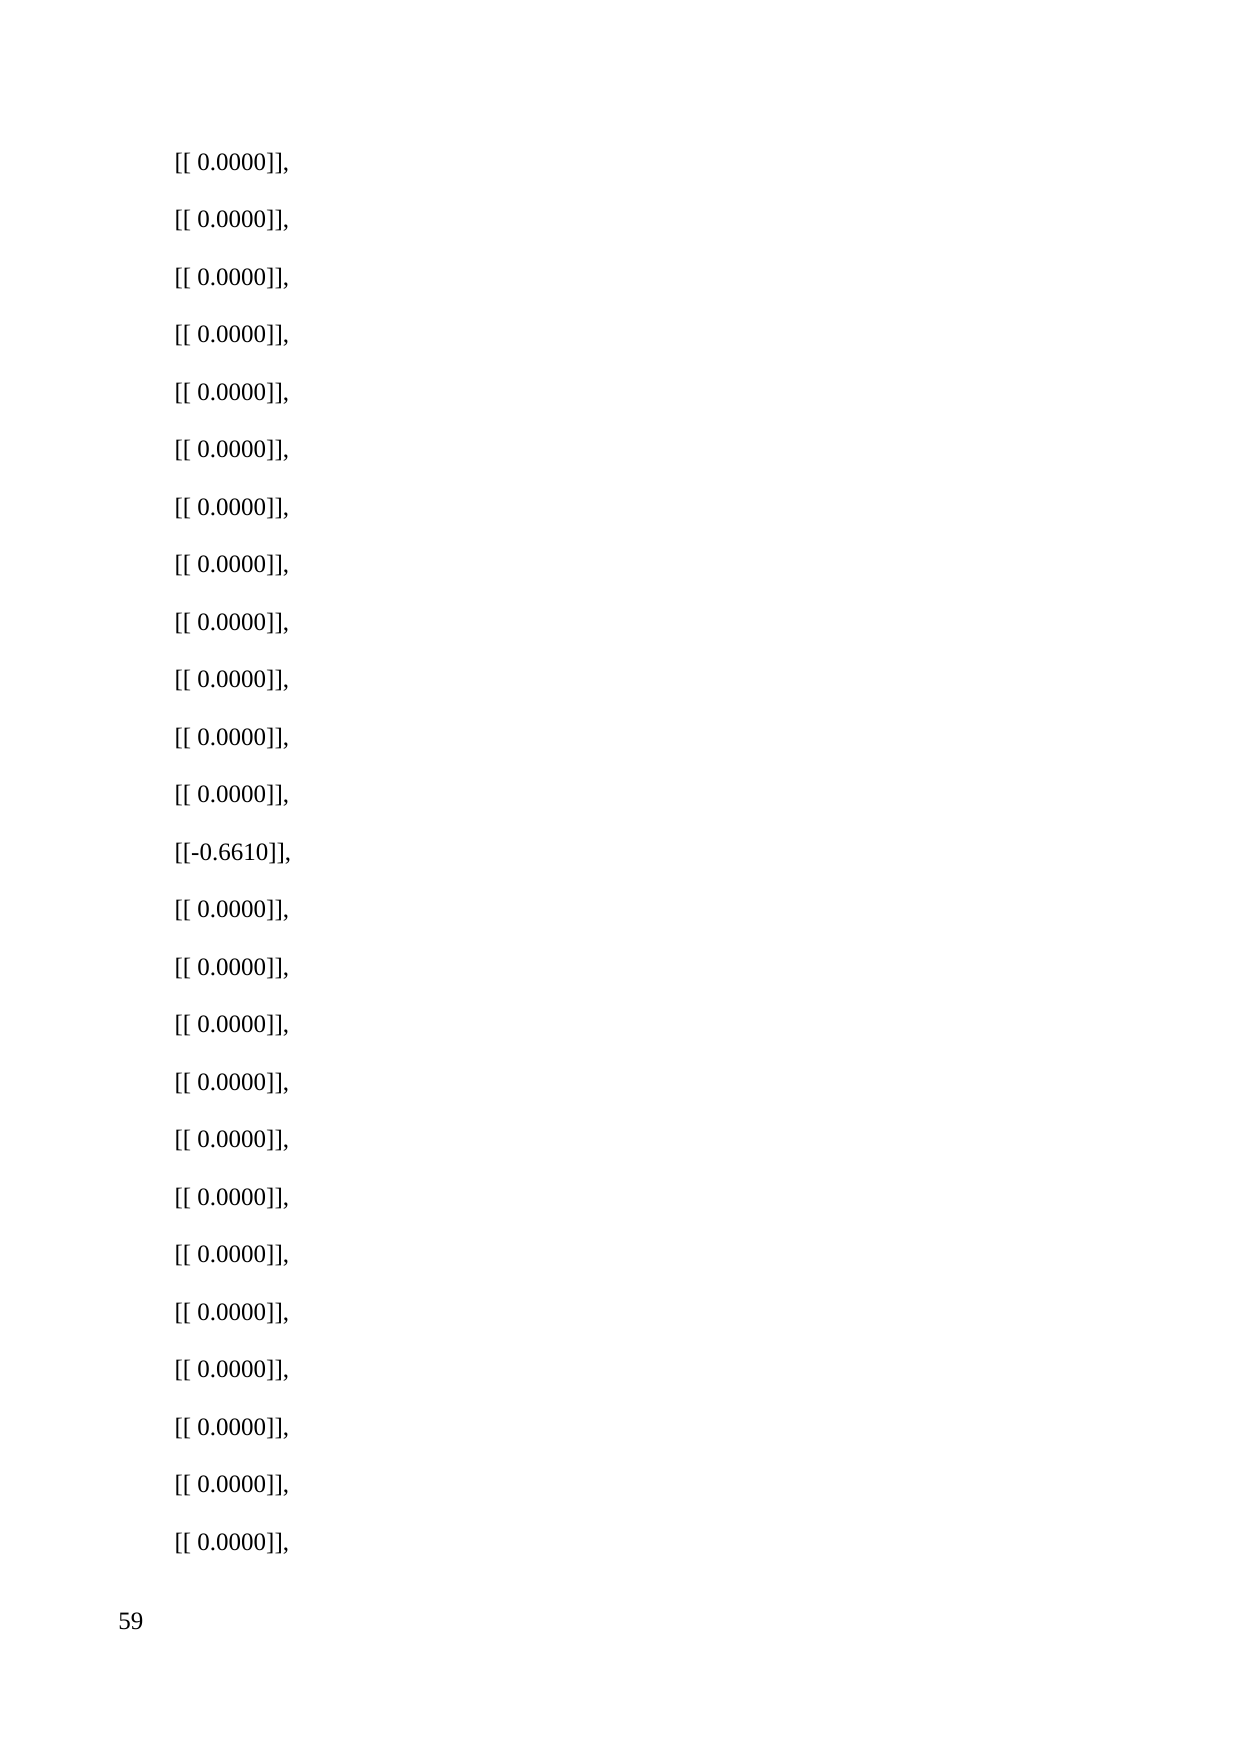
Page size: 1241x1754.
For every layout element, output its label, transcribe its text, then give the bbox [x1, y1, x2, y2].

text [[ 0.0000]], [118, 262, 1122, 291]
text [[ 0.0000]], [118, 492, 1122, 521]
text [[ 0.0000]], [118, 1067, 1122, 1096]
text [[ 0.0000]], [118, 549, 1122, 578]
text [[ 0.0000]], [118, 434, 1122, 463]
text [[ 0.0000]], [118, 1354, 1122, 1383]
text [[ 0.0000]], [118, 1527, 1122, 1556]
text [[ 0.0000]], [118, 894, 1122, 923]
text [[ 0.0000]], [118, 204, 1122, 233]
text [[ 0.0000]], [118, 607, 1122, 636]
text [[ 0.0000]], [118, 952, 1122, 981]
text [[ 0.0000]], [118, 1297, 1122, 1326]
text [[ 0.0000]], [118, 1412, 1122, 1441]
text [[ 0.0000]], [118, 664, 1122, 693]
text [[ 0.0000]], [118, 377, 1122, 406]
text [[ 0.0000]], [118, 779, 1122, 808]
text [[ 0.0000]], [118, 1182, 1122, 1211]
text [[-0.6610]], [118, 837, 1122, 866]
text [[ 0.0000]], [118, 147, 1122, 176]
text [[ 0.0000]], [118, 1124, 1122, 1153]
text [[ 0.0000]], [118, 1469, 1122, 1498]
text [[ 0.0000]], [118, 319, 1122, 348]
text [[ 0.0000]], [118, 1239, 1122, 1268]
text [[ 0.0000]], [118, 1009, 1122, 1038]
text [[ 0.0000]], [118, 722, 1122, 751]
